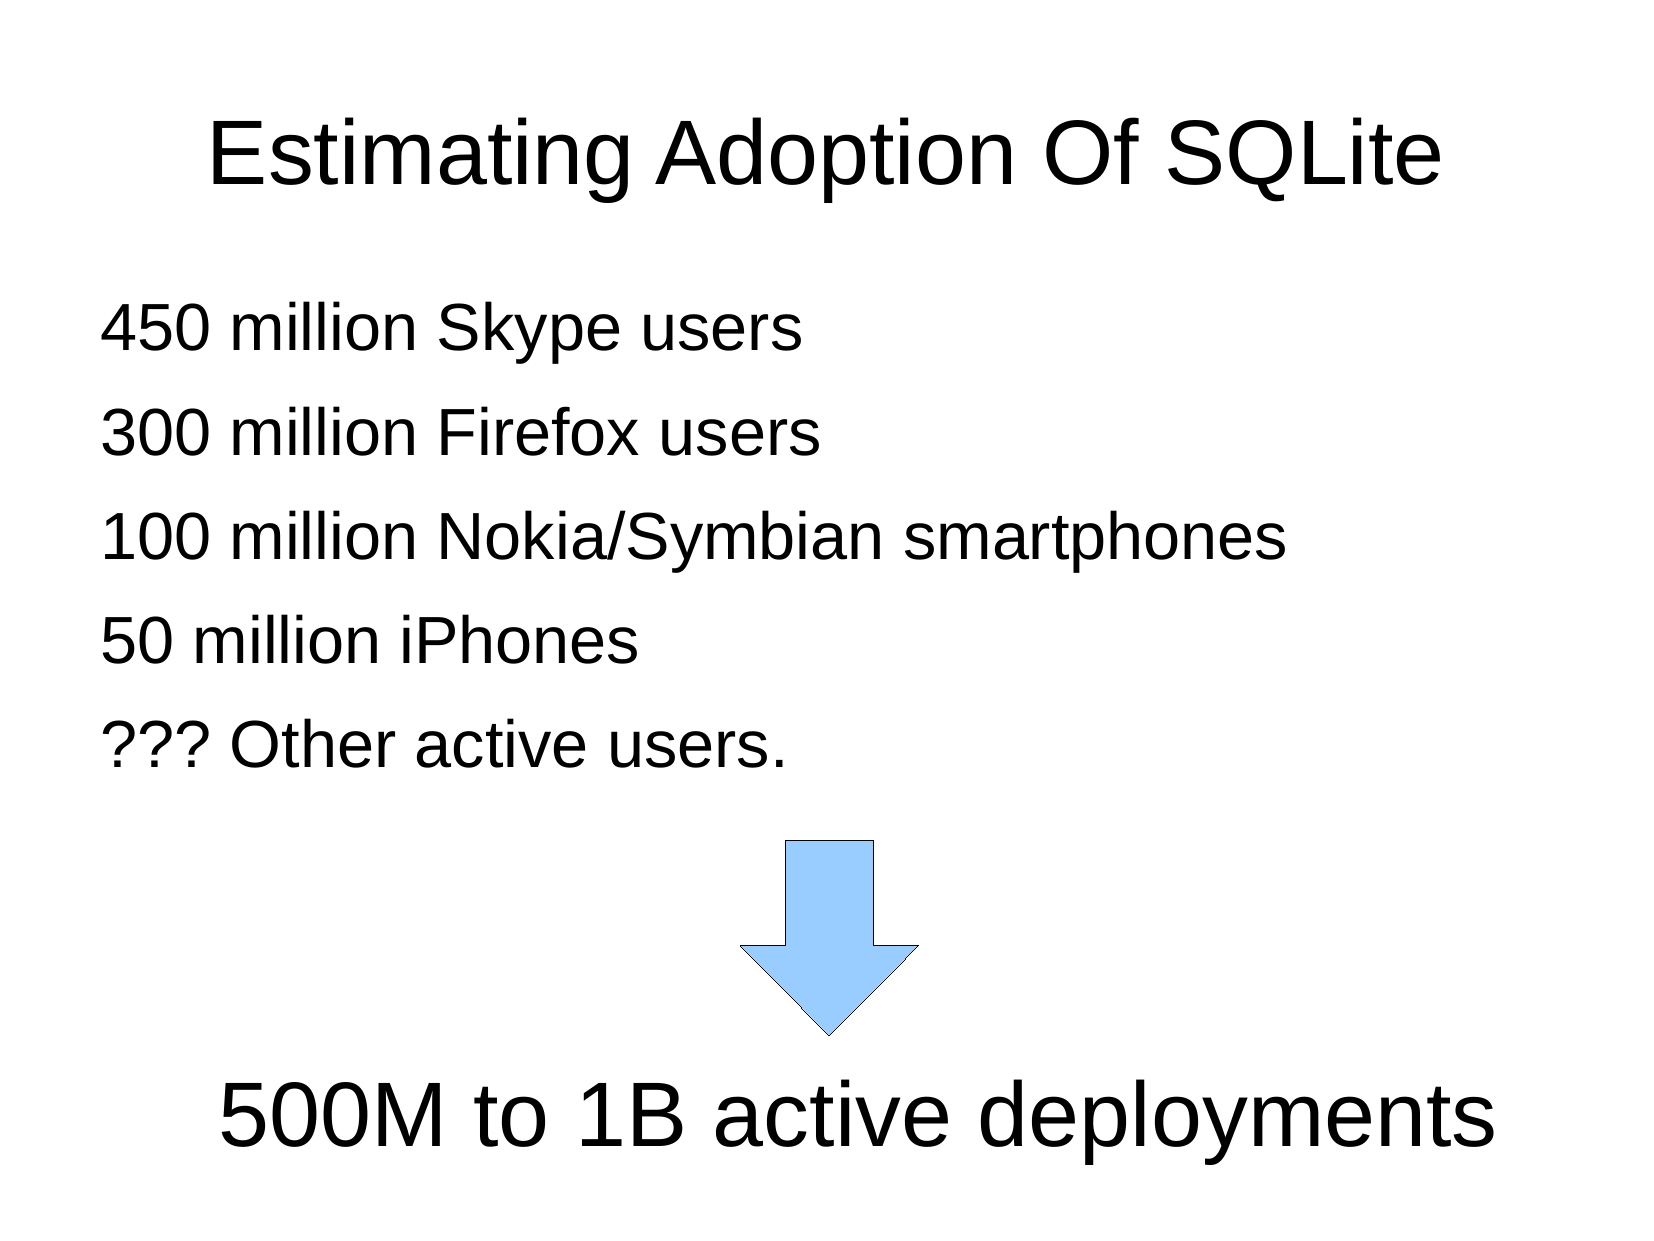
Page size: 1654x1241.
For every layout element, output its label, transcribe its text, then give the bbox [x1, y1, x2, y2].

title Estimating Adoption Of SQLite [82, 49, 1571, 257]
title 500M to 1B active deployments [115, 1011, 1604, 1219]
text_box [740, 840, 919, 1036]
list 450 million Skype users 300 million Firefox users 100 million Nokia/Symbian smartphones 50 million iPhones ??? Other active users. [82, 290, 1571, 813]
